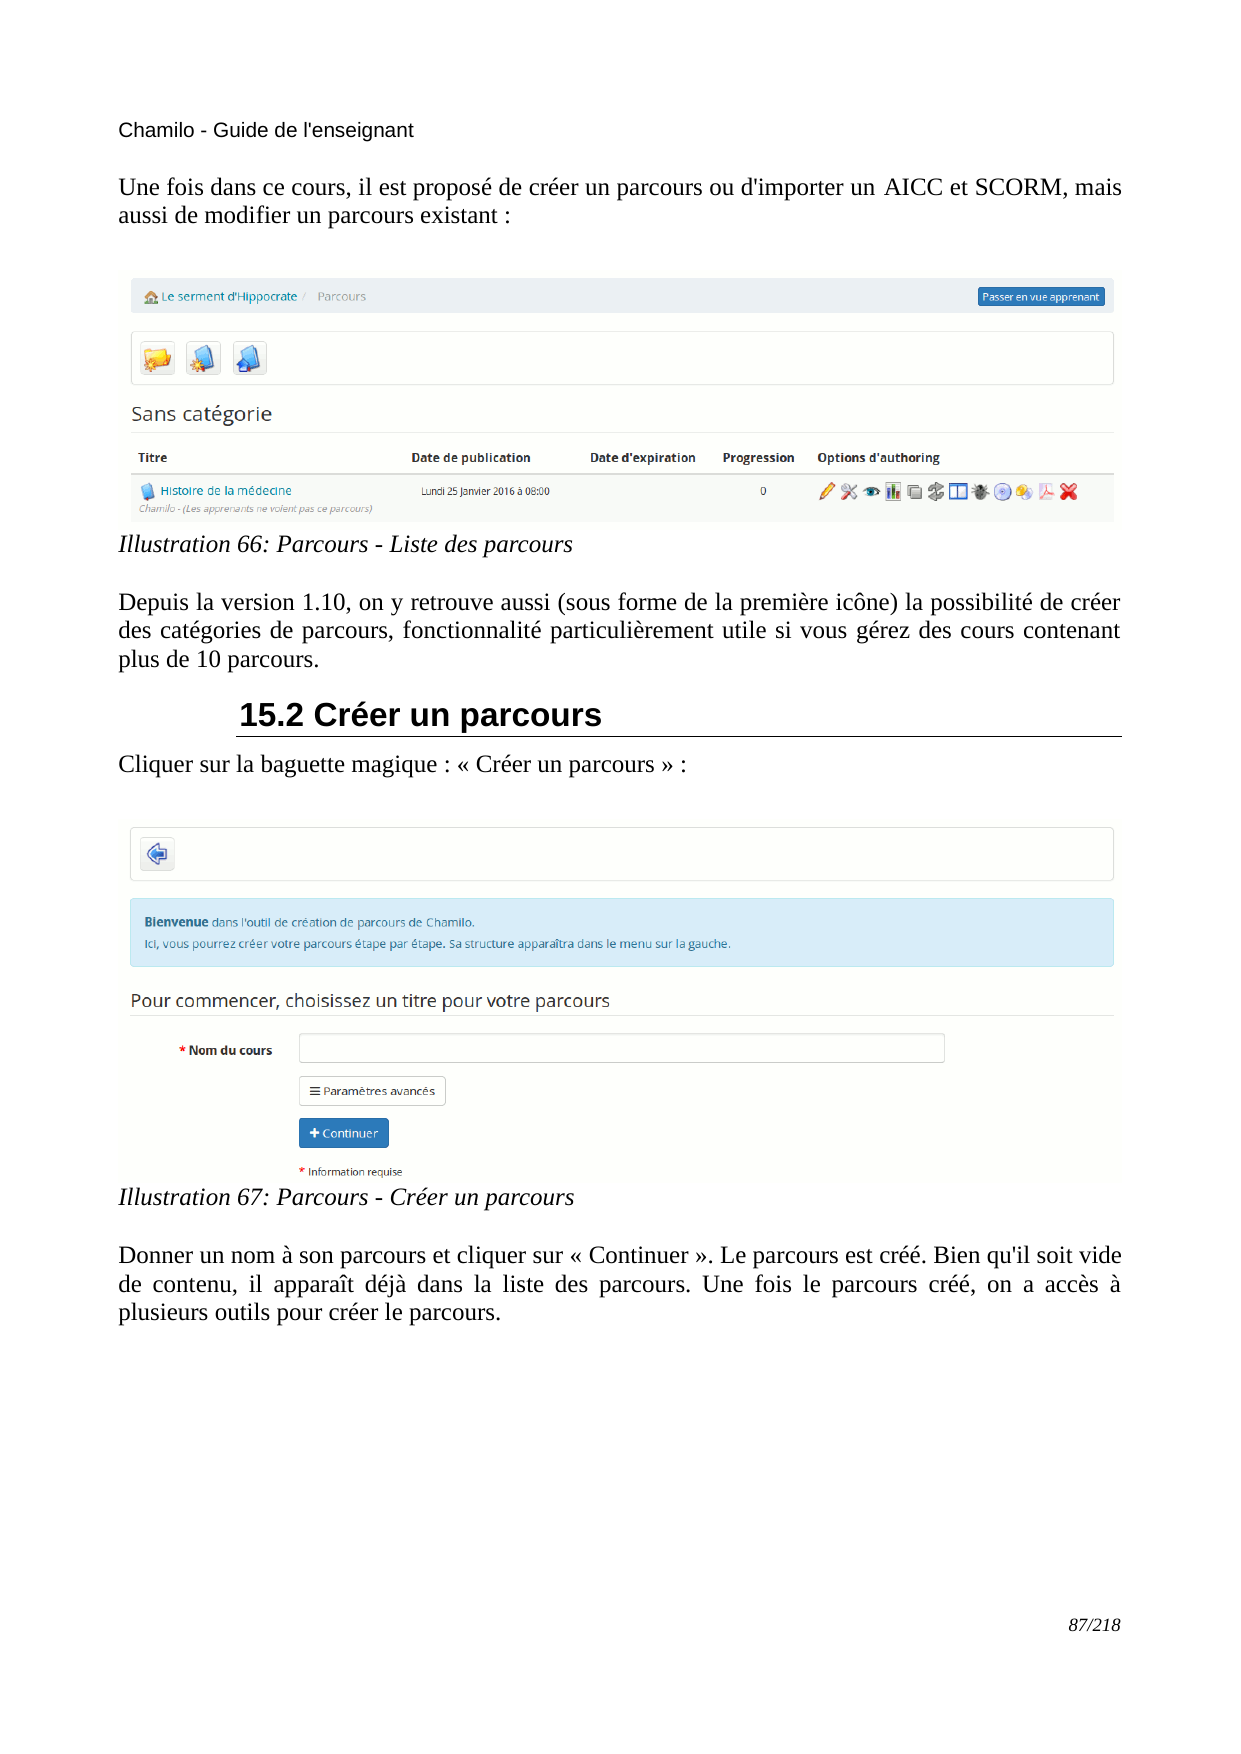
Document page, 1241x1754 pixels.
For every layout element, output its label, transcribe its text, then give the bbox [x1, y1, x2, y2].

picture [118, 270, 1122, 530]
text Depuis la version 1.10, on y retrouve aussi (sous forme de la première icône) la possibilité de créer des catégories de parcours, fonctionnalité particulièrement utile si vous gérez des cours contenant plus de 10 parcours. [118, 587, 1122, 673]
text Illustration 67: Parcours - Créer un parcours [118, 1183, 1122, 1211]
text Donner un nom à son parcours et cliquer sur « Continuer ». Le parcours est créé. Bien qu'il soit vide de contenu, il apparaît déjà dans la liste des parcours. Une fois le parcours créé, on a accès à plusieurs outils pour créer le parcours. [118, 1240, 1122, 1326]
text Une fois dans ce cours, il est proposé de créer un parcours ou d'importer un AICC et SCORM, mais aussi de modifier un parcours existant : [118, 172, 1122, 229]
picture [118, 819, 1122, 1183]
text Illustration 66: Parcours - Liste des parcours [118, 530, 1122, 558]
subtitle Créer un parcours [236, 692, 1122, 736]
text Cliquer sur la baguette magique : « Créer un parcours » : [118, 749, 1122, 778]
